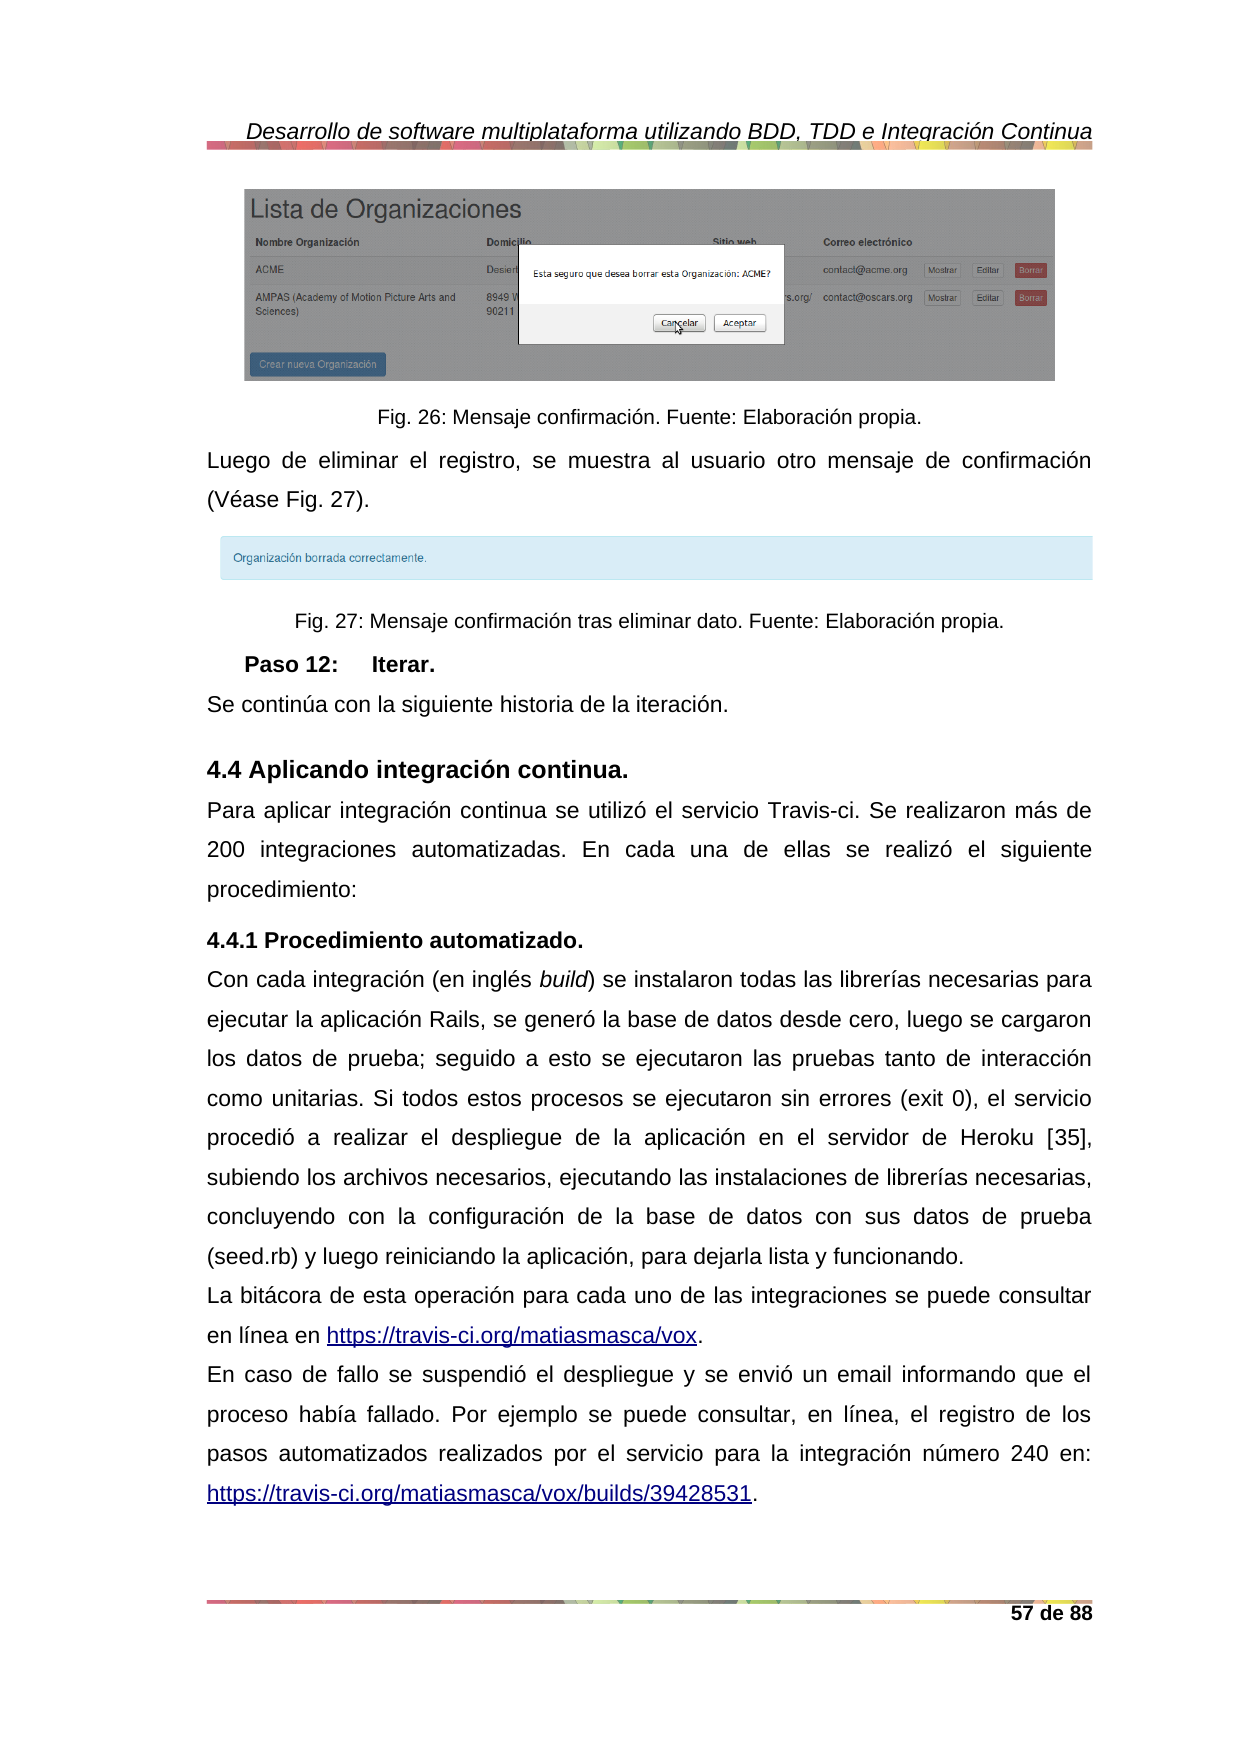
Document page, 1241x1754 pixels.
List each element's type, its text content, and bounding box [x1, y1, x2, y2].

table_header [207, 526, 1093, 591]
text Con cada integración (en inglés build) se instalaron todas las librerías necesarias para ejecutar la aplicación Rails, se generó la base de datos desde cero, luego se cargaron los datos de prueba; seguido a esto se ejecutaron las pruebas tanto de interacción como unitarias. Si todos estos procesos se ejecutaron sin errores (exit 0), el servicio procedió a realizar el despliegue de la aplicación en el servidor de Heroku [35], subiendo los archivos necesarios, ejecutando las instalaciones de librerías necesarias, concluyendo con la configuración de la base de datos con sus datos de prueba (seed.rb) y luego reiniciando la aplicación, para dejarla lista y funcionando. [207, 966, 1093, 1269]
text La bitácora de esta operación para cada uno de las integraciones se puede consultar en línea en https://travis-ci.org/matiasmasca/vox. [207, 1282, 1093, 1348]
text Para aplicar integración continua se utilizó el servicio Travis-ci. Se realizaron más de 200 integraciones automatizadas. En cada una de ellas se realizó el siguiente procedimiento: [207, 797, 1093, 902]
text Se continúa con la siguiente historia de la iteración. [207, 691, 1093, 717]
list Iterar. [244, 651, 1093, 678]
text En caso de fallo se suspendió el despliegue y se envió un email informando que el proceso había fallado. Por ejemplo se puede consultar, en línea, el registro de los pasos automatizados realizados por el servicio para la integración número 240 en: https://travis-ci.org/matiasmasca/vox/builds/39428531. [207, 1361, 1093, 1506]
picture [212, 531, 1093, 586]
picture [244, 189, 1055, 381]
table_header [207, 184, 1093, 386]
text Luego de eliminar el registro, se muestra al usuario otro mensaje de confirmación (Véase Fig. 27). [207, 447, 1093, 513]
subtitle 4.4 Aplicando integración continua. [207, 755, 1093, 784]
table_cell Fig. 26: Mensaje confirmación. Fuente: Elaboración propia. [207, 386, 1093, 447]
table_cell Fig. 27: Mensaje confirmación tras eliminar dato. Fuente: Elaboración propia. [207, 591, 1093, 651]
text 4.4.1 Procedimiento automatizado. [207, 927, 1093, 953]
